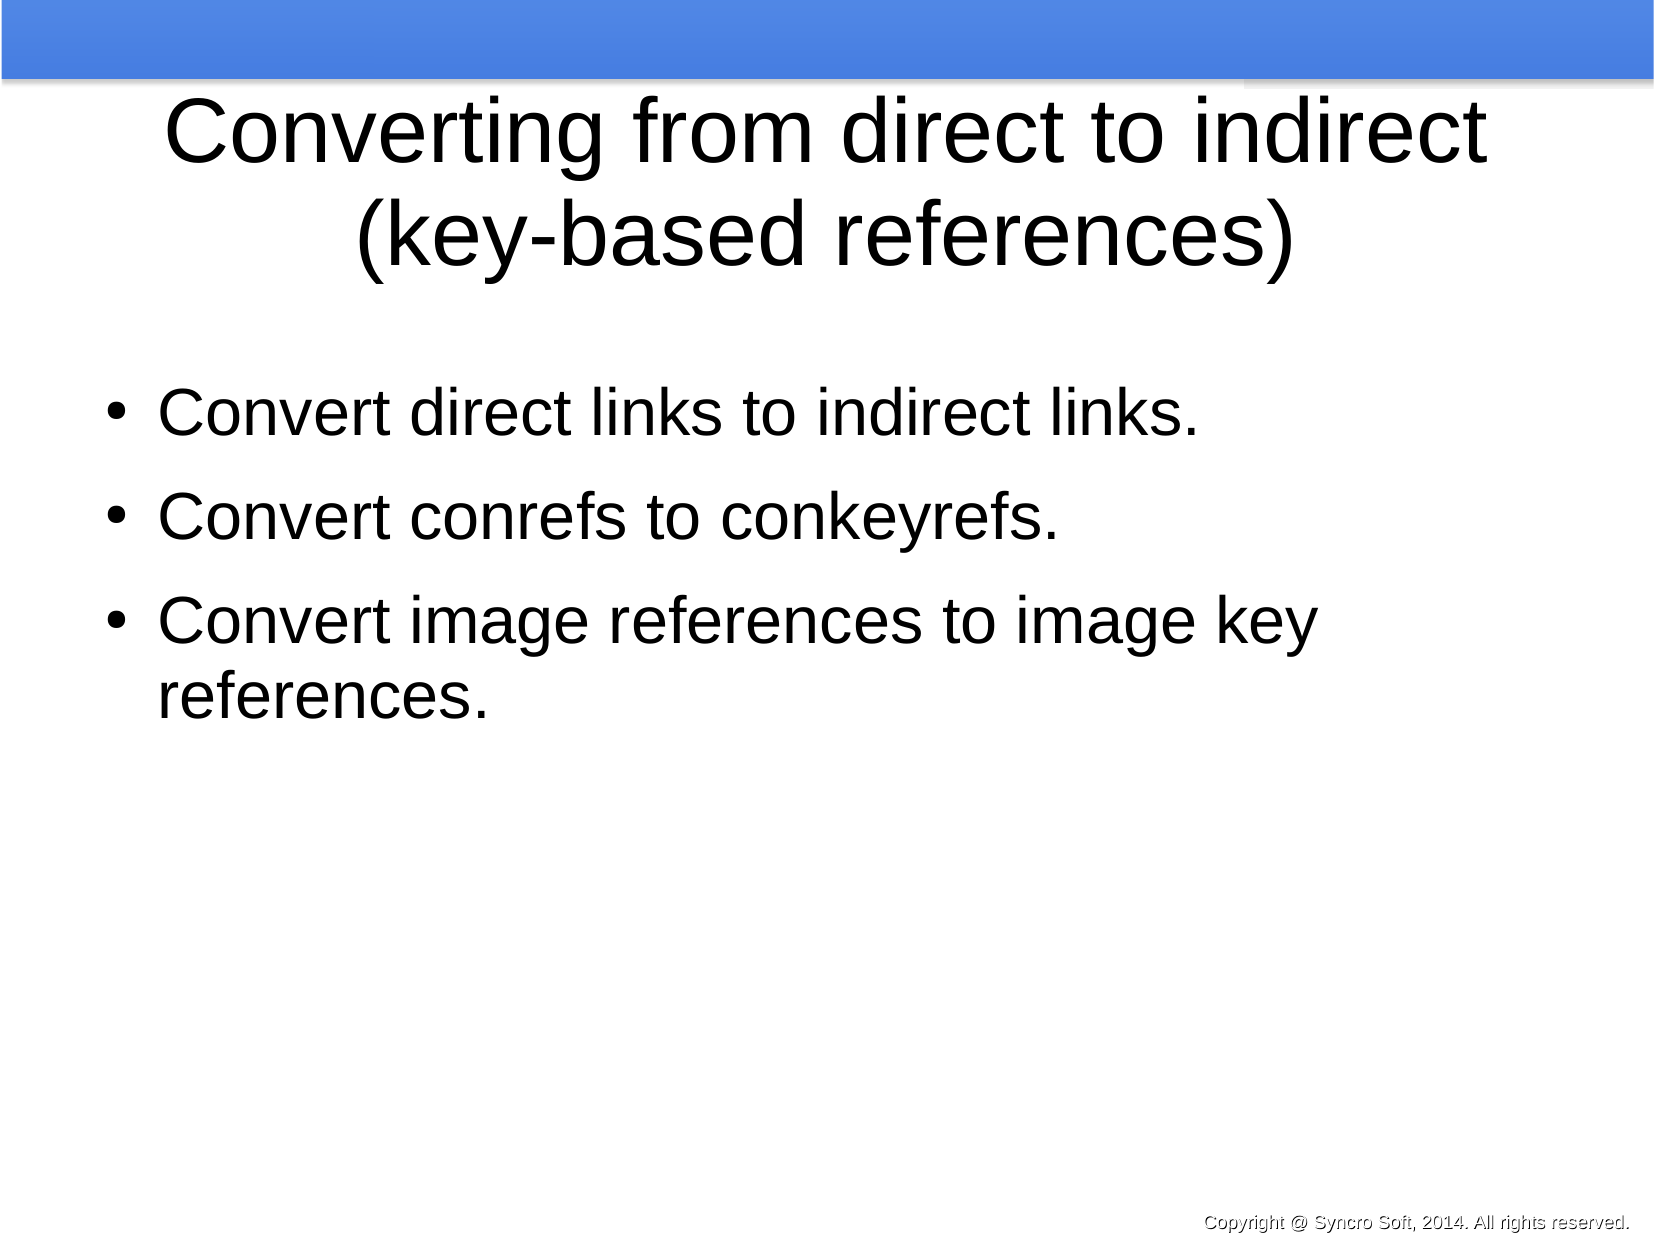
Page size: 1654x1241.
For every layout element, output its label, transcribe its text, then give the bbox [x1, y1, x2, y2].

list Convert direct links to indirect links. Convert conrefs to conkeyrefs. Convert image references to image key references. [86, 375, 1576, 1194]
picture [1, 0, 1654, 89]
title Converting from direct to indirect (key-based references) [82, 78, 1571, 287]
